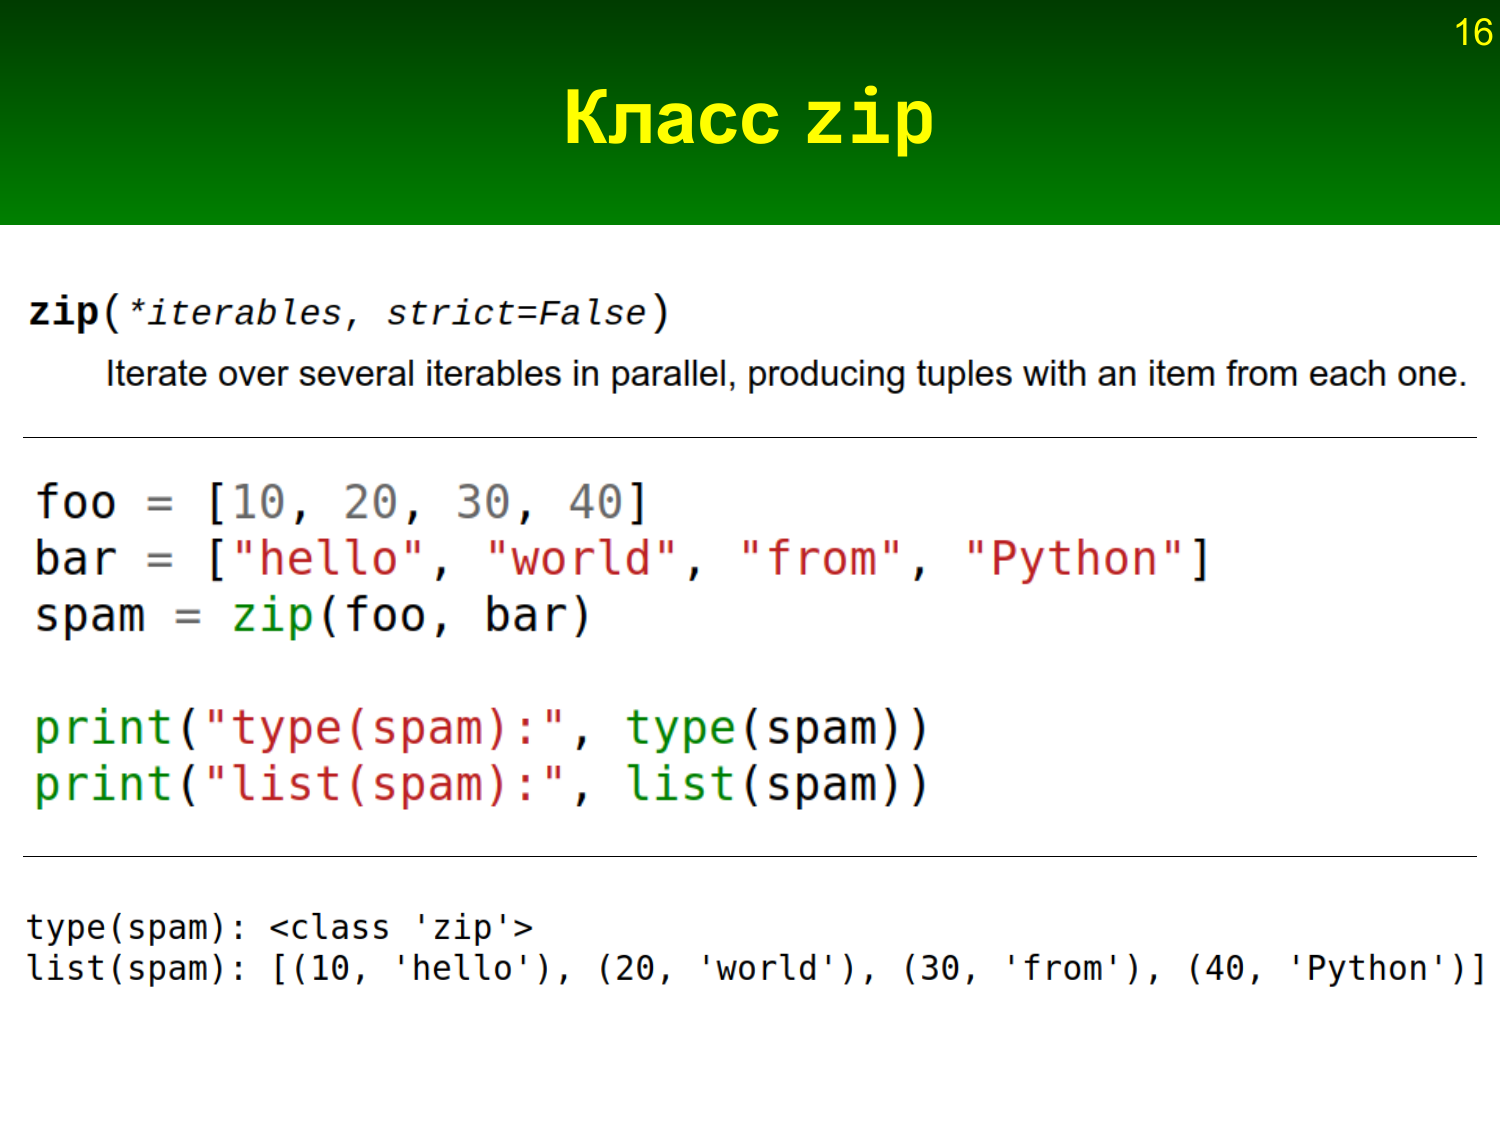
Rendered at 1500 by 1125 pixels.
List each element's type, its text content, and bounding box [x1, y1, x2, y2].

picture [11, 279, 1489, 412]
picture [17, 905, 1495, 997]
title Класс zip [75, 11, 1426, 215]
picture [27, 470, 1223, 827]
